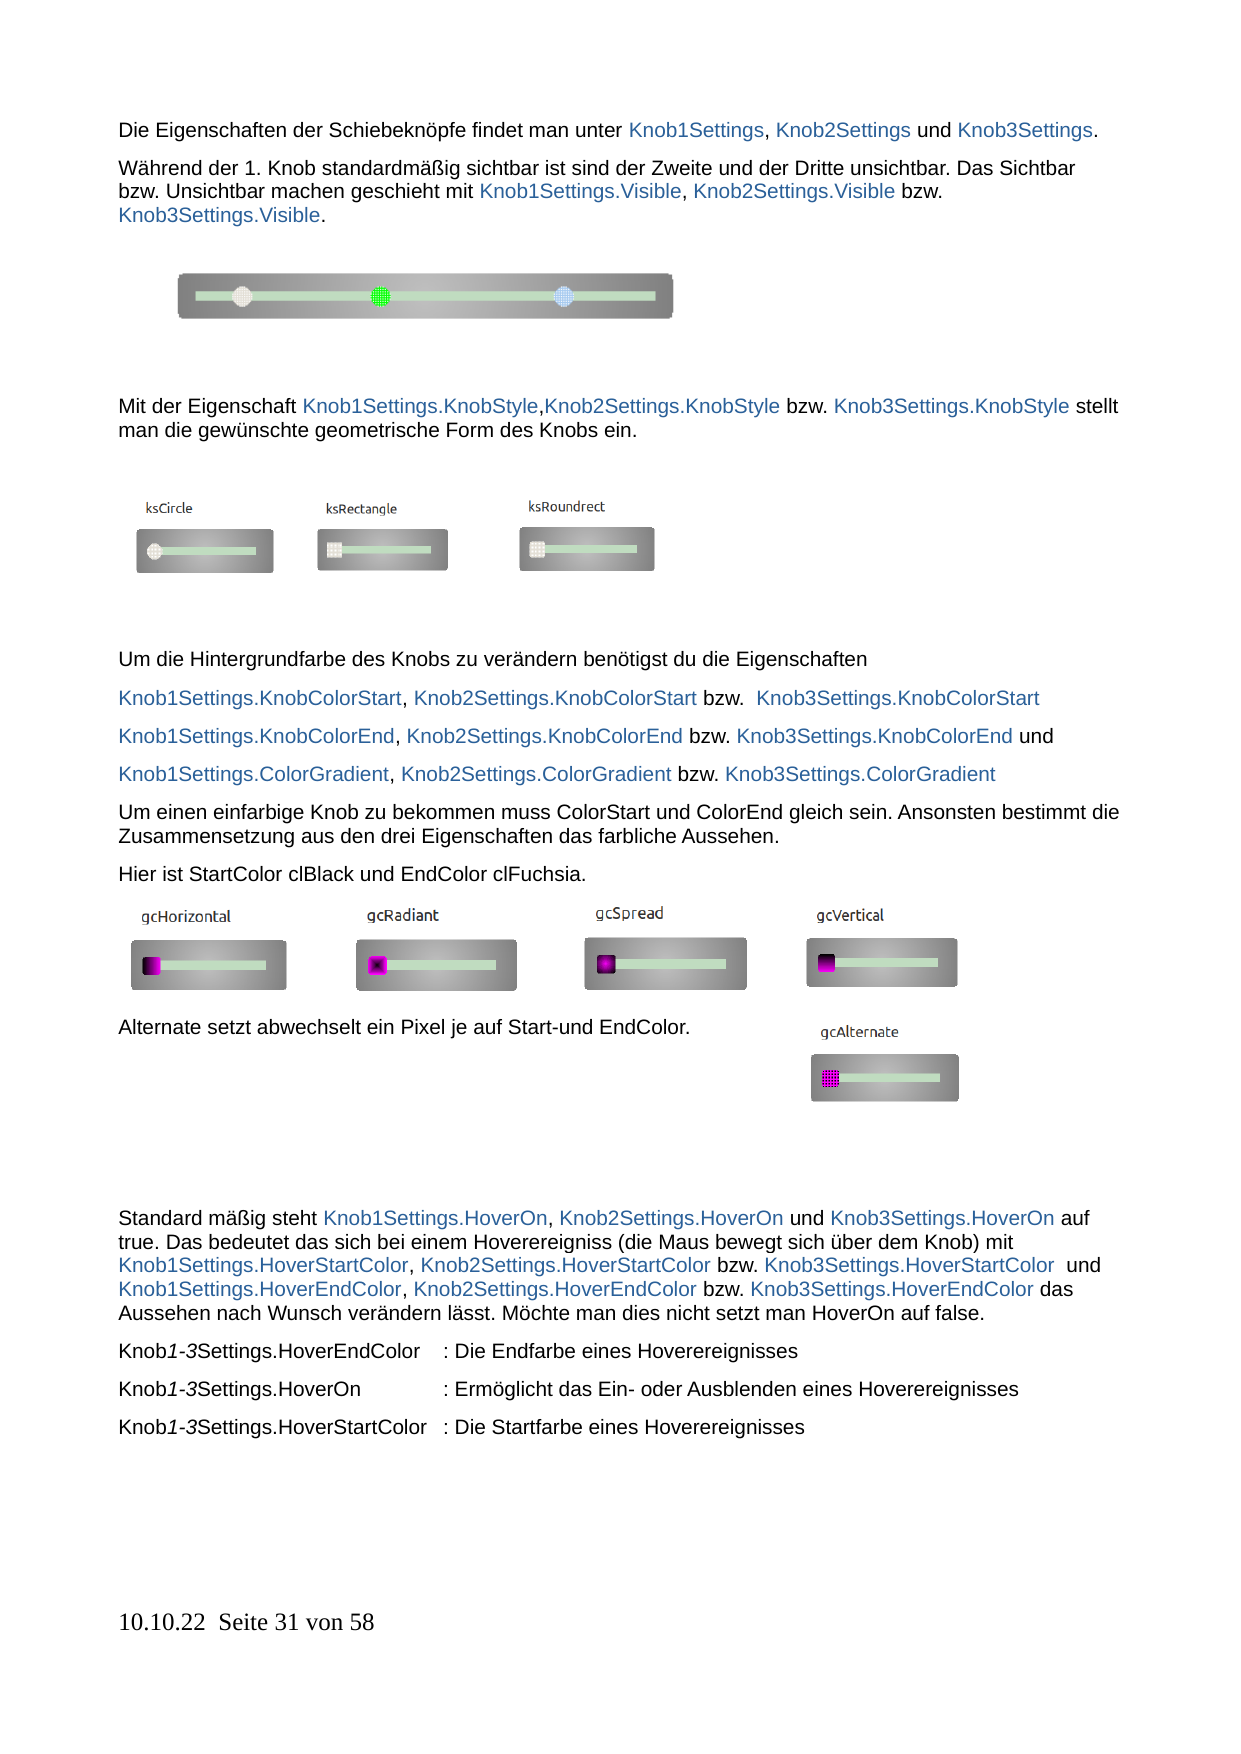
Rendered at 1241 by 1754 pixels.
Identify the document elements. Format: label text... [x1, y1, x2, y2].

text Die Eigenschaften der Schiebeknöpfe findet man unter Knob1Settings, Knob2Settings und Knob3Settings. [118, 118, 1122, 142]
picture [572, 903, 758, 1001]
picture [128, 496, 280, 586]
picture [159, 252, 697, 339]
text Alternate setzt abwechselt ein Pixel je auf Start-und EndColor. [118, 1016, 1122, 1039]
picture [118, 903, 297, 1004]
text Knob1Settings.KnobColorEnd, Knob2Settings.KnobColorEnd bzw. Knob3Settings.KnobColorEnd und [118, 724, 1122, 748]
text Knob1Settings.KnobColorStart, Knob2Settings.KnobColorStart bzw. Knob3Settings.KnobColorStart [118, 686, 1122, 710]
text Mit der Eigenschaft Knob1Settings.KnobStyle,Knob2Settings.KnobStyle bzw. Knob3Settings.KnobStyle stellt man die gewünschte geometrische Form des Knobs ein. [118, 395, 1122, 442]
picture [507, 494, 671, 581]
text Während der 1. Knob standardmäßig sichtbar ist sind der Zweite und der Dritte unsichtbar. Das Sichtbar bzw. Unsichtbar machen geschieht mit Knob1Settings.Visible, Knob2Settings.Visible bzw. Knob3Settings.Visible. [118, 156, 1122, 227]
picture [800, 1022, 974, 1113]
picture [339, 902, 539, 1001]
text Standard mäßig steht Knob1Settings.HoverOn, Knob2Settings.HoverOn und Knob3Settings.HoverOn auf true. Das bedeutet das sich bei einem Hoverereigniss (die Maus bewegt sich über dem Knob) mit Knob1Settings.HoverStartColor, Knob2Settings.HoverStartColor bzw. Knob3Settings.HoverStartColor und Knob1Settings.HoverEndColor, Knob2Settings.HoverEndColor bzw. Knob3Settings.HoverEndColor das Aussehen nach Wunsch verändern lässt. Möchte man dies nicht setzt man HoverOn auf false. [118, 1207, 1122, 1325]
text Hier ist StartColor clBlack und EndColor clFuchsia. [118, 863, 1122, 886]
text Knob1-3Settings.HoverStartColor : Die Startfarbe eines Hoverereignisses [118, 1416, 1122, 1439]
picture [308, 497, 460, 580]
text Knob1-3Settings.HoverEndColor : Die Endfarbe eines Hoverereignisses [118, 1339, 1122, 1363]
picture [797, 902, 967, 998]
text Um die Hintergrundfarbe des Knobs zu verändern benötigst du die Eigenschaften [118, 648, 1122, 671]
text Knob1-3Settings.HoverOn : Ermöglicht das Ein- oder Ausblenden eines Hoverereignisses [118, 1378, 1122, 1401]
text Knob1Settings.ColorGradient, Knob2Settings.ColorGradient bzw. Knob3Settings.ColorGradient [118, 762, 1122, 786]
text Um einen einfarbige Knob zu bekommen muss ColorStart und ColorEnd gleich sein. Ansonsten bestimmt die Zusammensetzung aus den drei Eigenschaften das farbliche Aussehen. [118, 801, 1122, 848]
